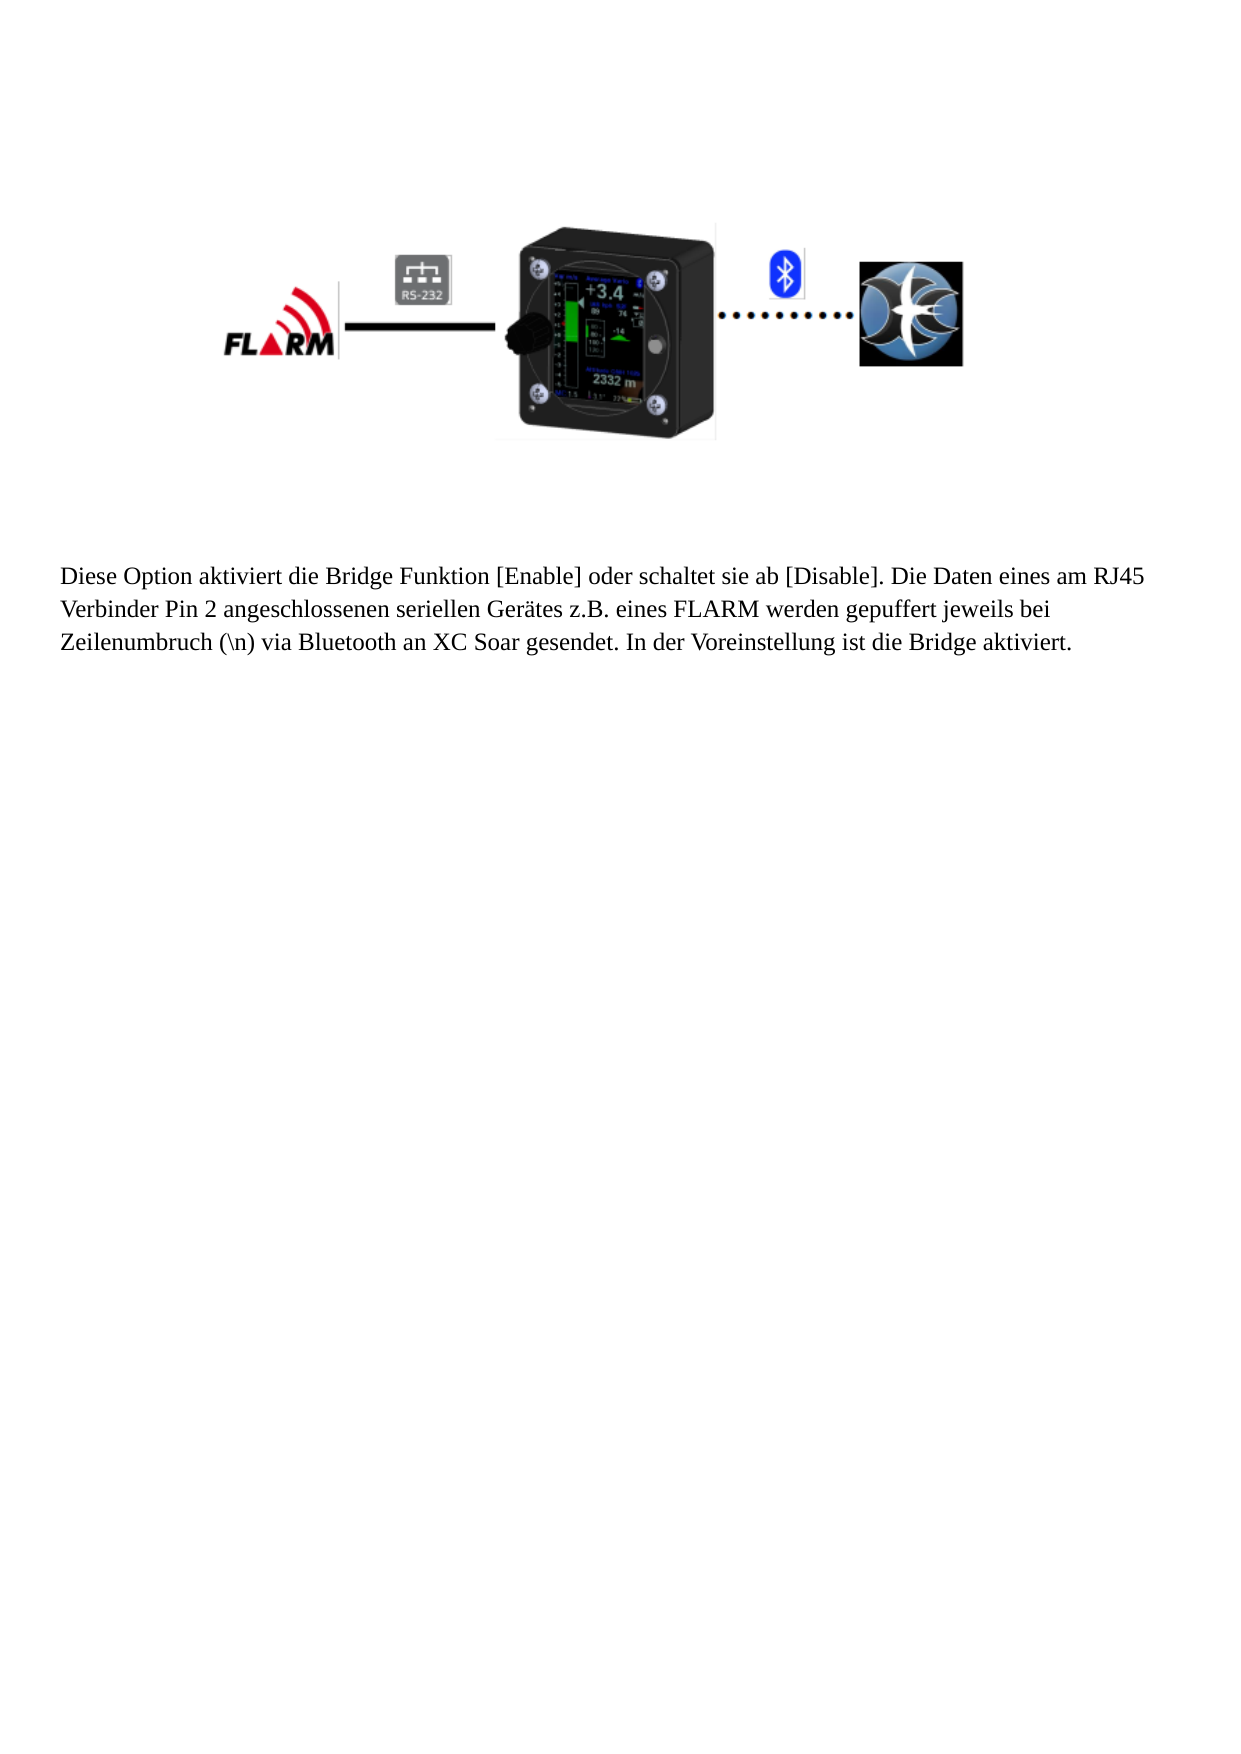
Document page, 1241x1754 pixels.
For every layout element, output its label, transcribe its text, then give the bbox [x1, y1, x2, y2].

picture [163, 145, 1059, 478]
text Diese Option aktiviert die Bridge Funktion [Enable] oder schaltet sie ab [Disable]. Die Daten eines am RJ45 Verbinder Pin 2 angeschlossenen seriellen Gerätes z.B. eines FLARM werden gepuffert jeweils bei Zeilenumbruch (\n) via Bluetooth an XC Soar gesendet. In der Voreinstellung ist die Bridge aktiviert. [60, 561, 1207, 656]
